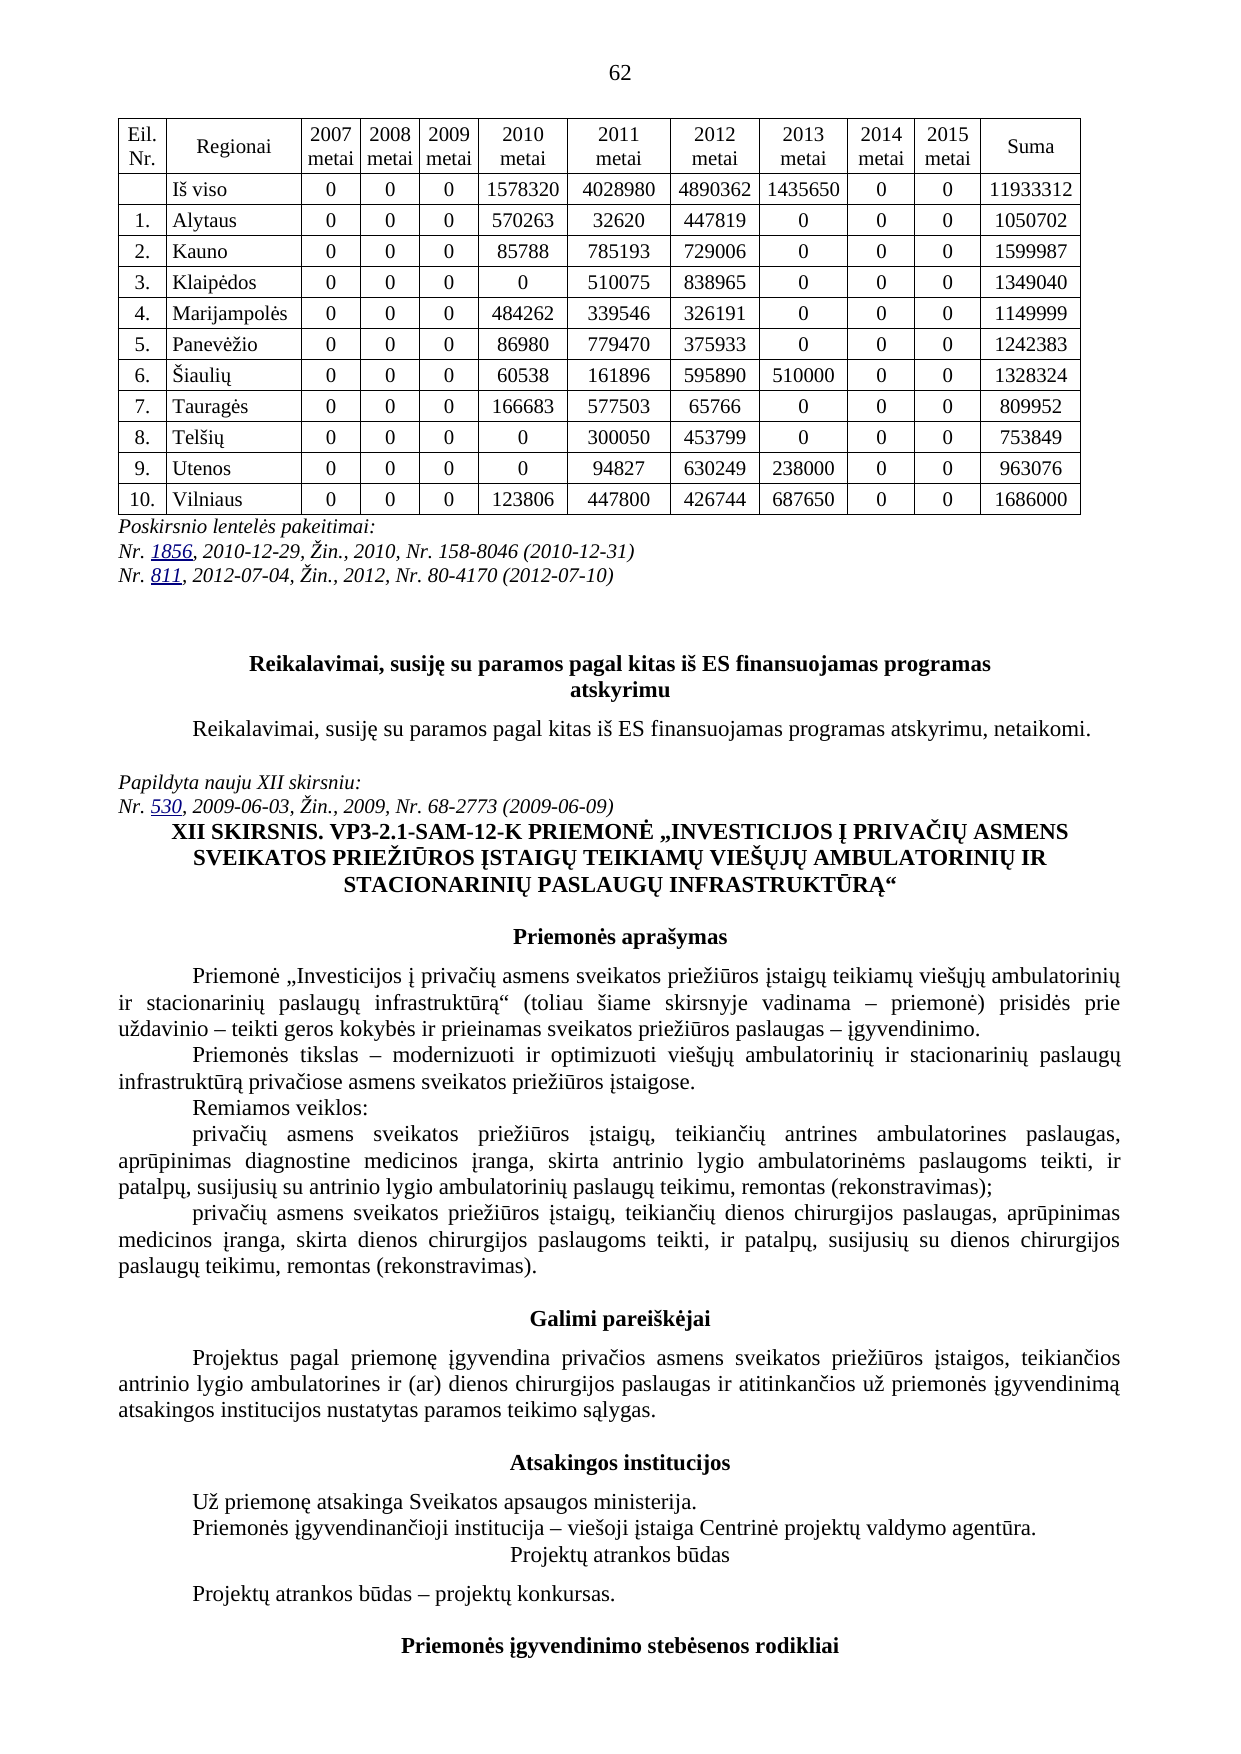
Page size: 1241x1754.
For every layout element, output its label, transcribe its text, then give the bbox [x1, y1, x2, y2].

text Projektų atrankos būdas – projektų konkursas. [118, 1579, 1122, 1606]
table_cell 1599987 [981, 236, 1080, 266]
table_cell 1578320 [479, 174, 567, 204]
table_cell Kauno [167, 236, 301, 266]
table_cell 0 [848, 391, 914, 421]
table_cell Tauragės [167, 391, 301, 421]
text Reikalavimai, susiję su paramos pagal kitas iš ES finansuojamas programas atskyrimu [118, 649, 1122, 702]
table_cell 0 [361, 267, 419, 297]
table_cell Vilniaus [167, 484, 301, 513]
table_cell 1149999 [981, 298, 1080, 328]
table_cell 0 [915, 453, 980, 482]
text Atsakingos institucijos [118, 1449, 1122, 1476]
table_cell 0 [361, 484, 419, 513]
text Poskirsnio lentelės pakeitimai: [118, 514, 1122, 538]
table_cell Šiaulių [167, 360, 301, 390]
table_cell 1686000 [981, 484, 1080, 513]
table_cell 0 [848, 174, 914, 204]
table_cell 1242383 [981, 329, 1080, 359]
table_cell 0 [302, 391, 360, 421]
table_cell Panevėžio [167, 329, 301, 359]
table_cell 4890362 [671, 174, 759, 204]
table_cell 1435650 [760, 174, 847, 204]
text Galimi pareiškėjai [118, 1305, 1122, 1331]
table_cell 0 [302, 329, 360, 359]
table_cell 453799 [671, 422, 759, 452]
table_cell 0 [361, 391, 419, 421]
table_cell 0 [915, 329, 980, 359]
text Papildyta nauju XII skirsniu: [118, 770, 1122, 794]
table_cell 0 [361, 422, 419, 452]
table_cell 0 [361, 174, 419, 204]
table_cell 6. [119, 360, 166, 390]
table_cell 785193 [568, 236, 670, 266]
table_cell 0 [479, 267, 567, 297]
table_header 2014 metai [848, 119, 914, 173]
table_cell 11933312 [981, 174, 1080, 204]
table_header 2012 metai [671, 119, 759, 173]
table_cell 510000 [760, 360, 847, 390]
table_cell 0 [915, 205, 980, 235]
table_cell 60538 [479, 360, 567, 390]
table_cell 0 [361, 453, 419, 482]
table_cell 0 [915, 422, 980, 452]
table_cell 339546 [568, 298, 670, 328]
table_cell Iš viso [167, 174, 301, 204]
table_cell 0 [760, 236, 847, 266]
table_cell 0 [760, 267, 847, 297]
text privačių asmens sveikatos priežiūros įstaigų, teikiančių dienos chirurgijos paslaugas, aprūpinimas medicinos įranga, skirta dienos chirurgijos paslaugoms teikti, ir patalpų, susijusių su dienos chirurgijos paslaugų teikimu, remontas (rekonstravimas). [118, 1199, 1122, 1278]
table_cell [119, 174, 166, 204]
table_cell 0 [361, 236, 419, 266]
table_cell 0 [361, 329, 419, 359]
table_cell 0 [760, 391, 847, 421]
table_cell 838965 [671, 267, 759, 297]
table_cell 0 [302, 205, 360, 235]
table_cell 0 [760, 205, 847, 235]
table_cell 375933 [671, 329, 759, 359]
table_header Suma [981, 119, 1080, 173]
table_cell 86980 [479, 329, 567, 359]
table_cell 326191 [671, 298, 759, 328]
table_cell 447800 [568, 484, 670, 513]
table_cell 0 [760, 329, 847, 359]
table_header Eil. Nr. [119, 119, 166, 173]
table_cell 0 [420, 453, 478, 482]
table_cell 0 [302, 267, 360, 297]
table_cell Utenos [167, 453, 301, 482]
table_cell 0 [361, 298, 419, 328]
table_cell 0 [915, 267, 980, 297]
text Projektus pagal priemonę įgyvendina privačios asmens sveikatos priežiūros įstaigos, teikiančios antrinio lygio ambulatorines ir (ar) dienos chirurgijos paslaugas ir atitinkančios už priemonės įgyvendinimą atsakingos institucijos nustatytas paramos teikimo sąlygas. [118, 1344, 1122, 1423]
table_cell 0 [420, 174, 478, 204]
table_cell 0 [302, 298, 360, 328]
table_cell 0 [420, 329, 478, 359]
table_cell 123806 [479, 484, 567, 513]
table_cell 0 [302, 484, 360, 513]
table_cell 3. [119, 267, 166, 297]
table_cell 630249 [671, 453, 759, 482]
text Priemonė „Investicijos į privačių asmens sveikatos priežiūros įstaigų teikiamų viešųjų ambulatorinių ir stacionarinių paslaugų infrastruktūrą“ (toliau šiame skirsnyje vadinama – priemonė) prisidės prie uždavinio – teikti geros kokybės ir prieinamas sveikatos priežiūros paslaugas – įgyvendinimo. [118, 962, 1122, 1041]
text Priemonės tikslas – modernizuoti ir optimizuoti viešųjų ambulatorinių ir stacionarinių paslaugų infrastruktūrą privačiose asmens sveikatos priežiūros įstaigose. [118, 1041, 1122, 1094]
table_cell 779470 [568, 329, 670, 359]
table_cell 32620 [568, 205, 670, 235]
table_header Regionai [167, 119, 301, 173]
table_cell 4. [119, 298, 166, 328]
text Priemonės aprašymas [118, 923, 1122, 950]
table_cell 5. [119, 329, 166, 359]
table_cell 166683 [479, 391, 567, 421]
table_cell 0 [915, 236, 980, 266]
table_cell 0 [420, 360, 478, 390]
table_cell 1328324 [981, 360, 1080, 390]
table_cell 595890 [671, 360, 759, 390]
table_cell 1050702 [981, 205, 1080, 235]
table_cell 0 [302, 360, 360, 390]
table_cell 0 [302, 236, 360, 266]
table_cell 300050 [568, 422, 670, 452]
text Priemonės įgyvendinimo stebėsenos rodikliai [118, 1632, 1122, 1659]
table_cell 0 [420, 236, 478, 266]
table_cell 0 [361, 205, 419, 235]
table_cell 729006 [671, 236, 759, 266]
table_cell 0 [848, 298, 914, 328]
table_header 2011 metai [568, 119, 670, 173]
table_cell 65766 [671, 391, 759, 421]
text Nr. 530, 2009-06-03, Žin., 2009, Nr. 68-2773 (2009-06-09) [118, 794, 1122, 818]
table_cell 0 [915, 484, 980, 513]
text Priemonės įgyvendinančioji institucija – viešoji įstaiga Centrinė projektų valdymo agentūra. [118, 1514, 1122, 1541]
table_cell 0 [302, 174, 360, 204]
table_cell 161896 [568, 360, 670, 390]
table_header 2015 metai [915, 119, 980, 173]
table_cell 7. [119, 391, 166, 421]
table_cell 1. [119, 205, 166, 235]
table_header 2008 metai [361, 119, 419, 173]
table_header 2009 metai [420, 119, 478, 173]
table_cell 8. [119, 422, 166, 452]
text Nr. 1856, 2010-12-29, Žin., 2010, Nr. 158-8046 (2010-12-31) [118, 538, 1122, 563]
table_cell 0 [420, 298, 478, 328]
table_header 2013 metai [760, 119, 847, 173]
table_cell 0 [848, 484, 914, 513]
text XII SKIRSNIS. VP3-2.1-SAM-12-K PRIEMONĖ „INVESTICIJOS Į PRIVAČIŲ ASMENS SVEIKATOS PRIEŽIŪROS ĮSTAIGŲ TEIKIAMŲ VIEŠŲJŲ AMBULATORINIŲ IR STACIONARINIŲ PASLAUGŲ INFRASTRUKTŪRĄ“ [118, 818, 1122, 897]
table_cell 0 [848, 236, 914, 266]
table_cell 570263 [479, 205, 567, 235]
table_cell 0 [848, 329, 914, 359]
table_cell 9. [119, 453, 166, 482]
table_cell 0 [760, 298, 847, 328]
table_cell 0 [479, 453, 567, 482]
table_cell 963076 [981, 453, 1080, 482]
table_cell Alytaus [167, 205, 301, 235]
text Remiamos veiklos: [118, 1094, 1122, 1120]
table_cell 687650 [760, 484, 847, 513]
table_cell 2. [119, 236, 166, 266]
table_cell 447819 [671, 205, 759, 235]
table_cell 809952 [981, 391, 1080, 421]
table_cell 0 [361, 360, 419, 390]
table_cell 0 [479, 422, 567, 452]
table_cell 0 [915, 174, 980, 204]
table_cell Klaipėdos [167, 267, 301, 297]
table_cell 426744 [671, 484, 759, 513]
table_cell 0 [848, 205, 914, 235]
table_cell 0 [420, 205, 478, 235]
table_cell 0 [915, 298, 980, 328]
table_cell 0 [848, 422, 914, 452]
table_cell 94827 [568, 453, 670, 482]
table_cell Telšių [167, 422, 301, 452]
text Reikalavimai, susiję su paramos pagal kitas iš ES finansuojamas programas atskyrimu, netaikomi. [118, 715, 1122, 741]
table_cell 0 [915, 360, 980, 390]
table_cell 0 [302, 422, 360, 452]
table_cell 0 [915, 391, 980, 421]
table_cell 0 [420, 484, 478, 513]
table_cell 238000 [760, 453, 847, 482]
table_cell 753849 [981, 422, 1080, 452]
text privačių asmens sveikatos priežiūros įstaigų, teikiančių antrines ambulatorines paslaugas, aprūpinimas diagnostine medicinos įranga, skirta antrinio lygio ambulatorinėms paslaugoms teikti, ir patalpų, susijusių su antrinio lygio ambulatorinių paslaugų teikimu, remontas (rekonstravimas); [118, 1120, 1122, 1199]
table_cell 577503 [568, 391, 670, 421]
table_cell 4028980 [568, 174, 670, 204]
table_cell 0 [760, 422, 847, 452]
text Nr. 811, 2012-07-04, Žin., 2012, Nr. 80-4170 (2012-07-10) [118, 563, 1122, 587]
table_cell 0 [848, 360, 914, 390]
table_cell 0 [302, 453, 360, 482]
table_cell 10. [119, 484, 166, 513]
table_cell 0 [848, 453, 914, 482]
text Projektų atrankos būdas [118, 1541, 1122, 1567]
table_cell 0 [420, 422, 478, 452]
text Už priemonę atsakinga Sveikatos apsaugos ministerija. [118, 1488, 1122, 1514]
table_cell 85788 [479, 236, 567, 266]
table_cell 1349040 [981, 267, 1080, 297]
table_cell 0 [420, 267, 478, 297]
table_cell 510075 [568, 267, 670, 297]
table_cell 0 [420, 391, 478, 421]
table_header 2007 metai [302, 119, 360, 173]
table_cell 0 [848, 267, 914, 297]
table_header 2010 metai [479, 119, 567, 173]
table_cell 484262 [479, 298, 567, 328]
table_cell Marijampolės [167, 298, 301, 328]
